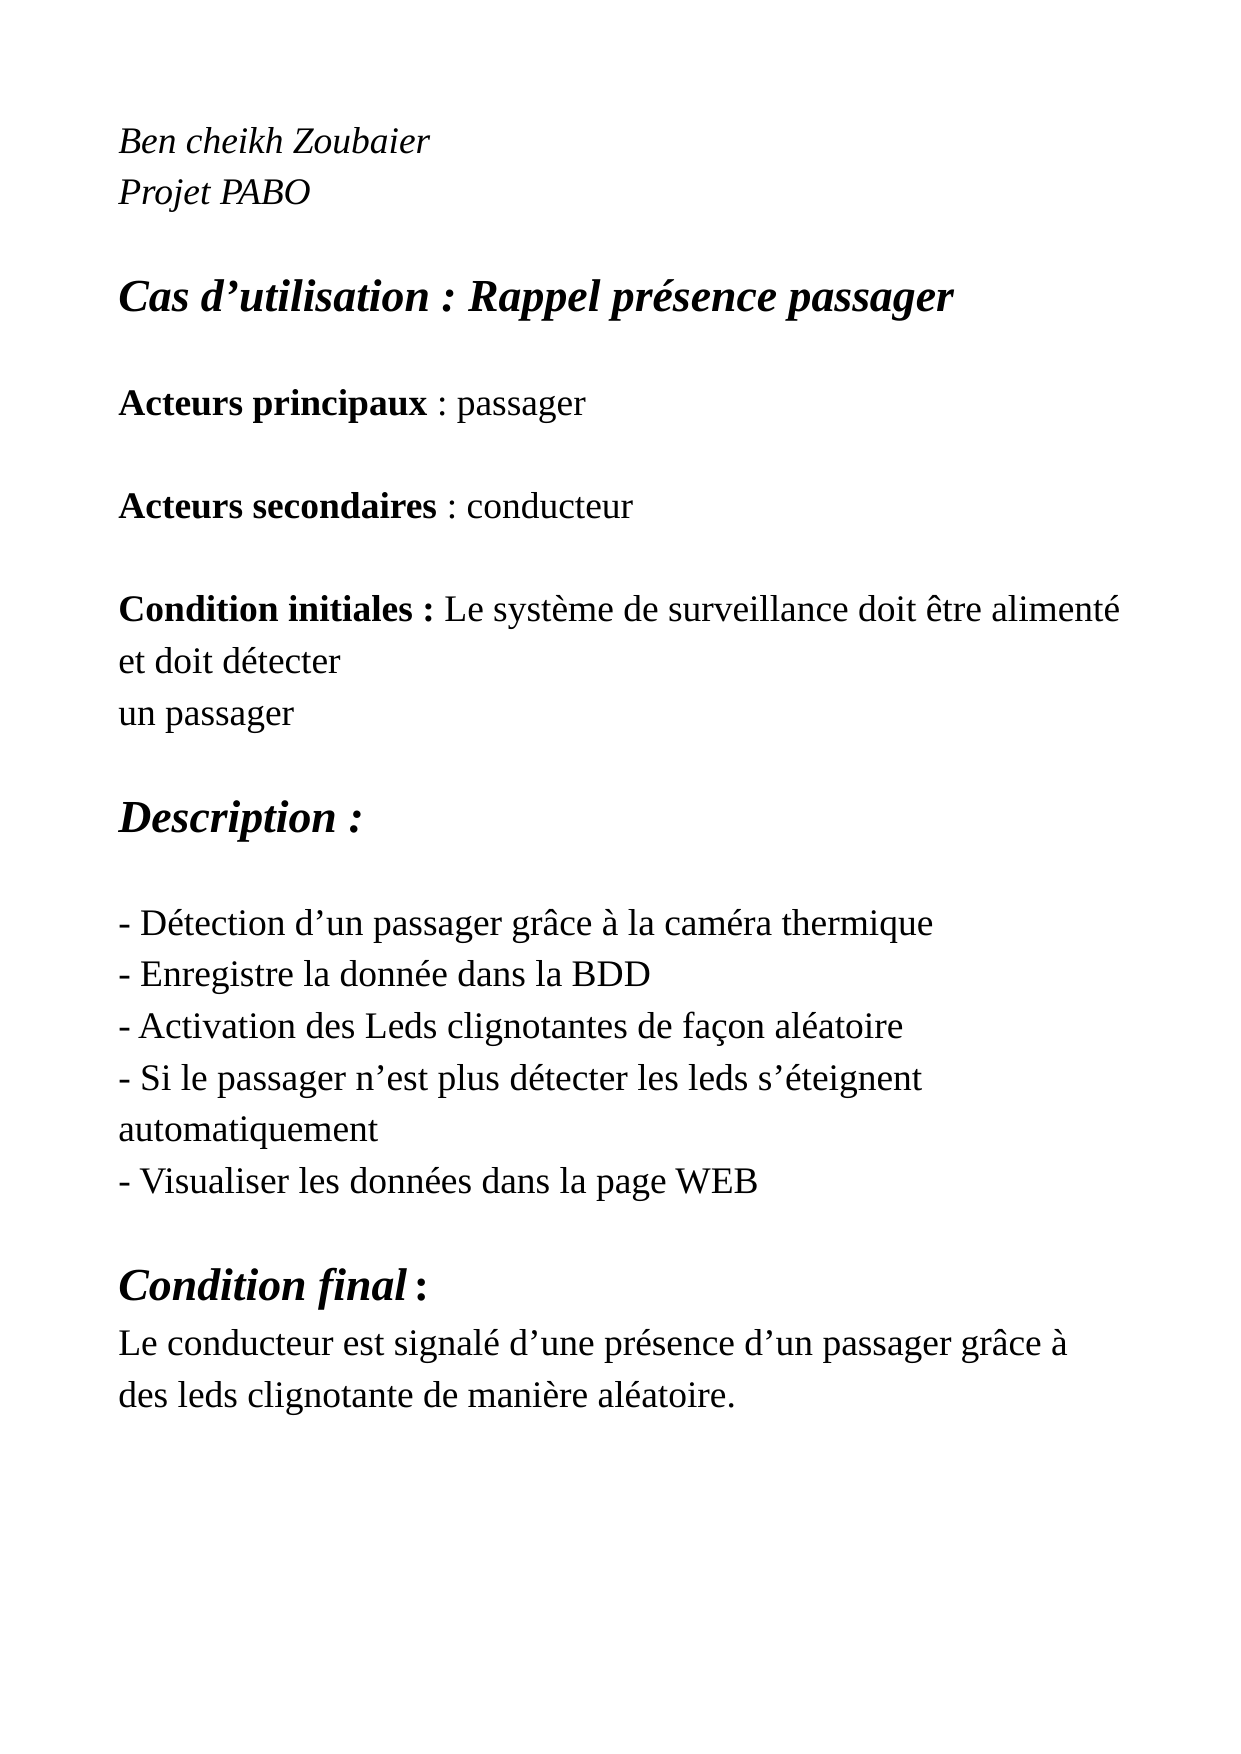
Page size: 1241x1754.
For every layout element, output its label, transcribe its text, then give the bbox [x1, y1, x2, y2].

text un passager [118, 690, 1122, 733]
text Condition initiales : Le système de surveillance doit être alimenté et doit détecter [118, 587, 1122, 681]
text Acteurs principaux : passager [118, 380, 1122, 423]
text - Si le passager n’est plus détecter les leds s’éteignent automatiquement [118, 1055, 1122, 1150]
text Condition final : [118, 1258, 1122, 1310]
text des leds clignotante de manière aléatoire. [118, 1372, 1122, 1416]
text - Visualiser les données dans la page WEB [118, 1158, 1122, 1201]
text - Activation des Leds clignotantes de façon aléatoire [118, 1003, 1122, 1046]
text Cas d’utilisation : Rappel présence passager [118, 269, 1122, 322]
text Description : [118, 789, 1122, 842]
text Projet PABO [118, 170, 1122, 213]
text Le conducteur est signalé d’une présence d’un passager grâce à [118, 1321, 1122, 1364]
text - Enregistre la donnée dans la BDD [118, 952, 1122, 995]
text Acteurs secondaires : conducteur [118, 483, 1122, 526]
text Ben cheikh Zoubaier [118, 118, 1122, 161]
text - Détection d’un passager grâce à la caméra thermique [118, 900, 1122, 943]
